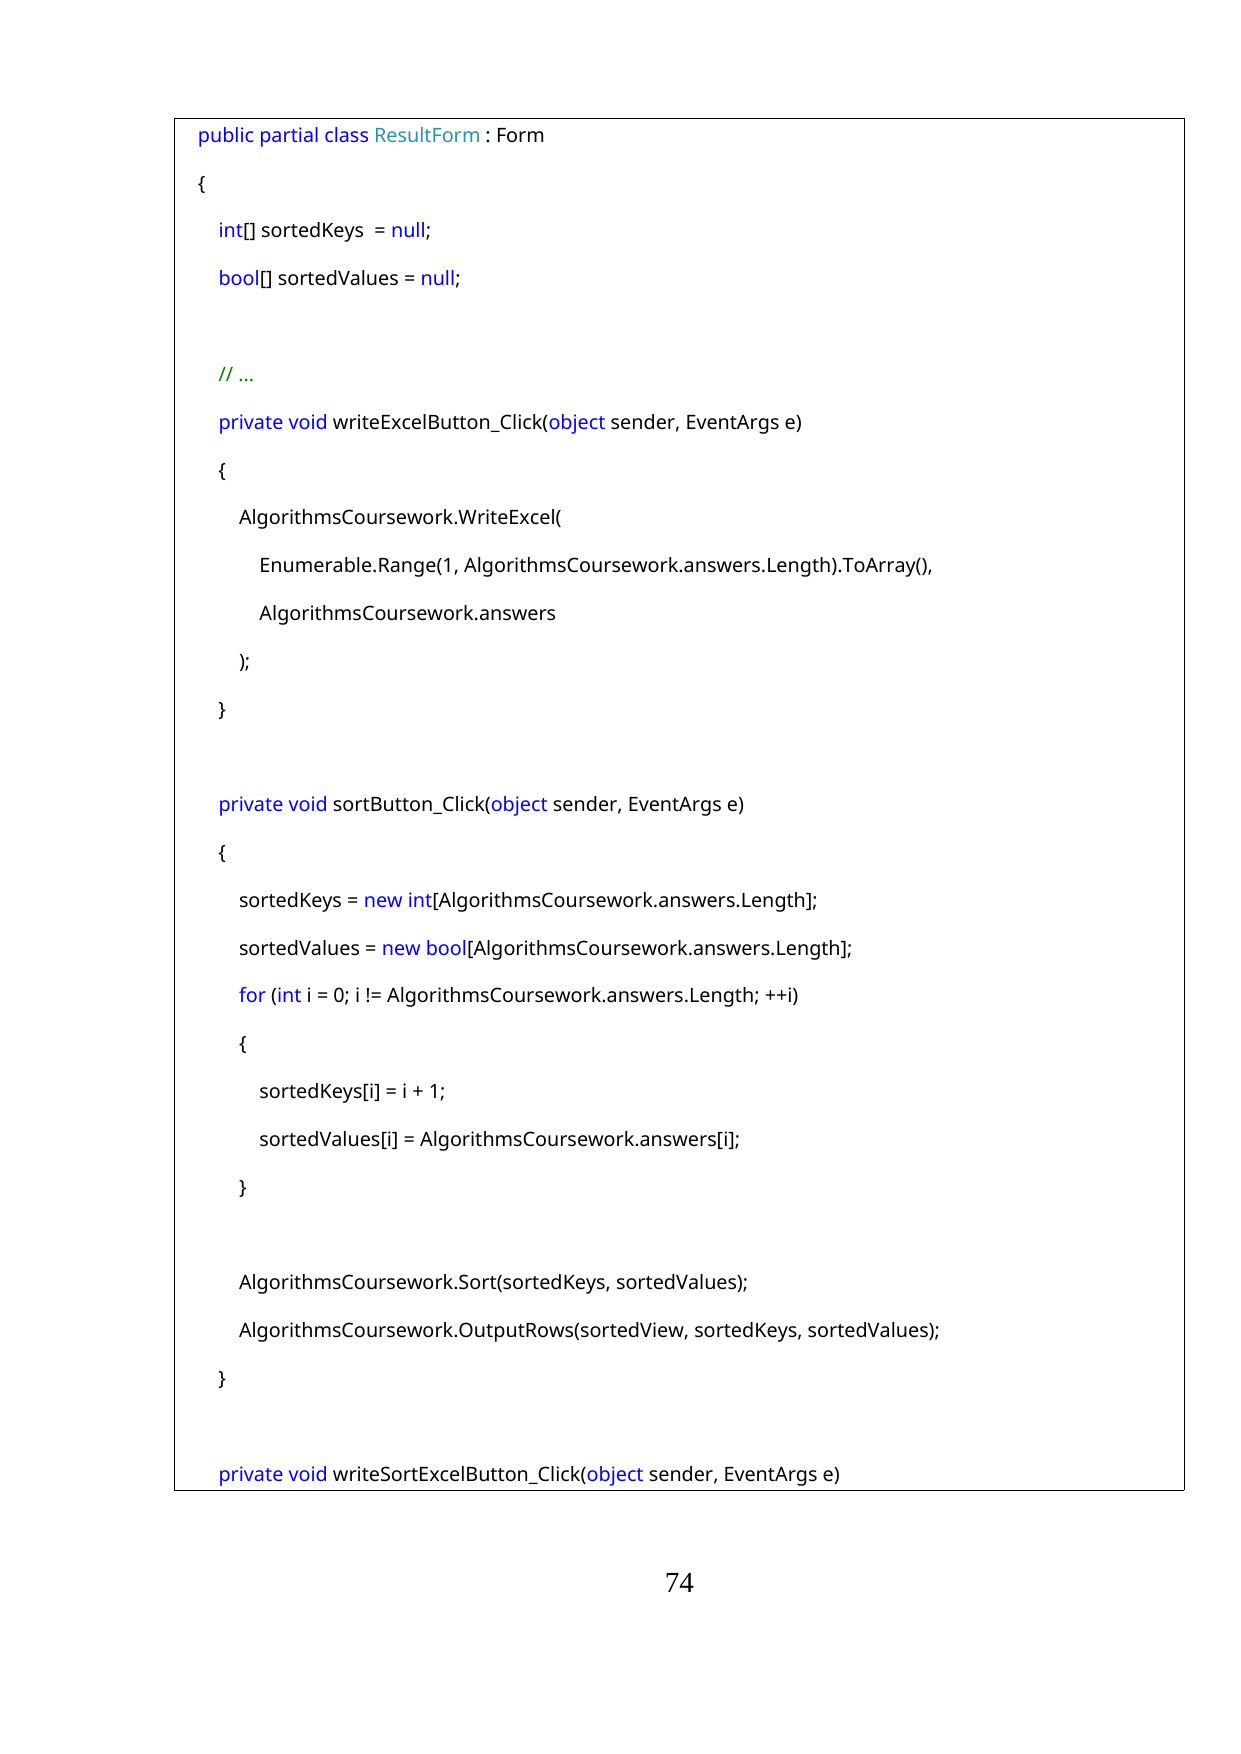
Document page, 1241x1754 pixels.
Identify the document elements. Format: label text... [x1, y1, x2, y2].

text AlgorithmsCoursework.OutputRows(sortedView, sortedKeys, sortedValues); [175, 1313, 1184, 1343]
text AlgorithmsCoursework.Sort(sortedKeys, sortedValues); [175, 1266, 1184, 1296]
text sortedValues[i] = AlgorithmsCoursework.answers[i]; [175, 1122, 1184, 1152]
text for (int i = 0; i != AlgorithmsCoursework.answers.Length; ++i) [175, 979, 1184, 1009]
text ); [175, 644, 1184, 674]
text } [175, 1170, 1184, 1200]
text sortedKeys = new int[AlgorithmsCoursework.answers.Length]; [175, 883, 1184, 913]
text AlgorithmsCoursework.answers [175, 596, 1184, 626]
text AlgorithmsCoursework.WriteExcel( [175, 501, 1184, 531]
text private void sortButton_Click(object sender, EventArgs e) [175, 787, 1184, 817]
text sortedValues = new bool[AlgorithmsCoursework.answers.Length]; [175, 931, 1184, 961]
text int[] sortedKeys = null; [175, 214, 1184, 244]
text { [175, 835, 1184, 865]
text private void writeSortExcelButton_Click(object sender, EventArgs e) [175, 1457, 1184, 1490]
text { [175, 453, 1184, 483]
text public partial class ResultForm : Form [175, 119, 1184, 148]
text sortedKeys[i] = i + 1; [175, 1074, 1184, 1104]
text // ... [175, 357, 1184, 387]
text { [175, 166, 1184, 196]
text } [175, 1361, 1184, 1391]
text { [175, 1027, 1184, 1057]
text } [175, 692, 1184, 722]
text private void writeExcelButton_Click(object sender, EventArgs e) [175, 405, 1184, 435]
text bool[] sortedValues = null; [175, 262, 1184, 292]
text Enumerable.Range(1, AlgorithmsCoursework.answers.Length).ToArray(), [175, 548, 1184, 578]
